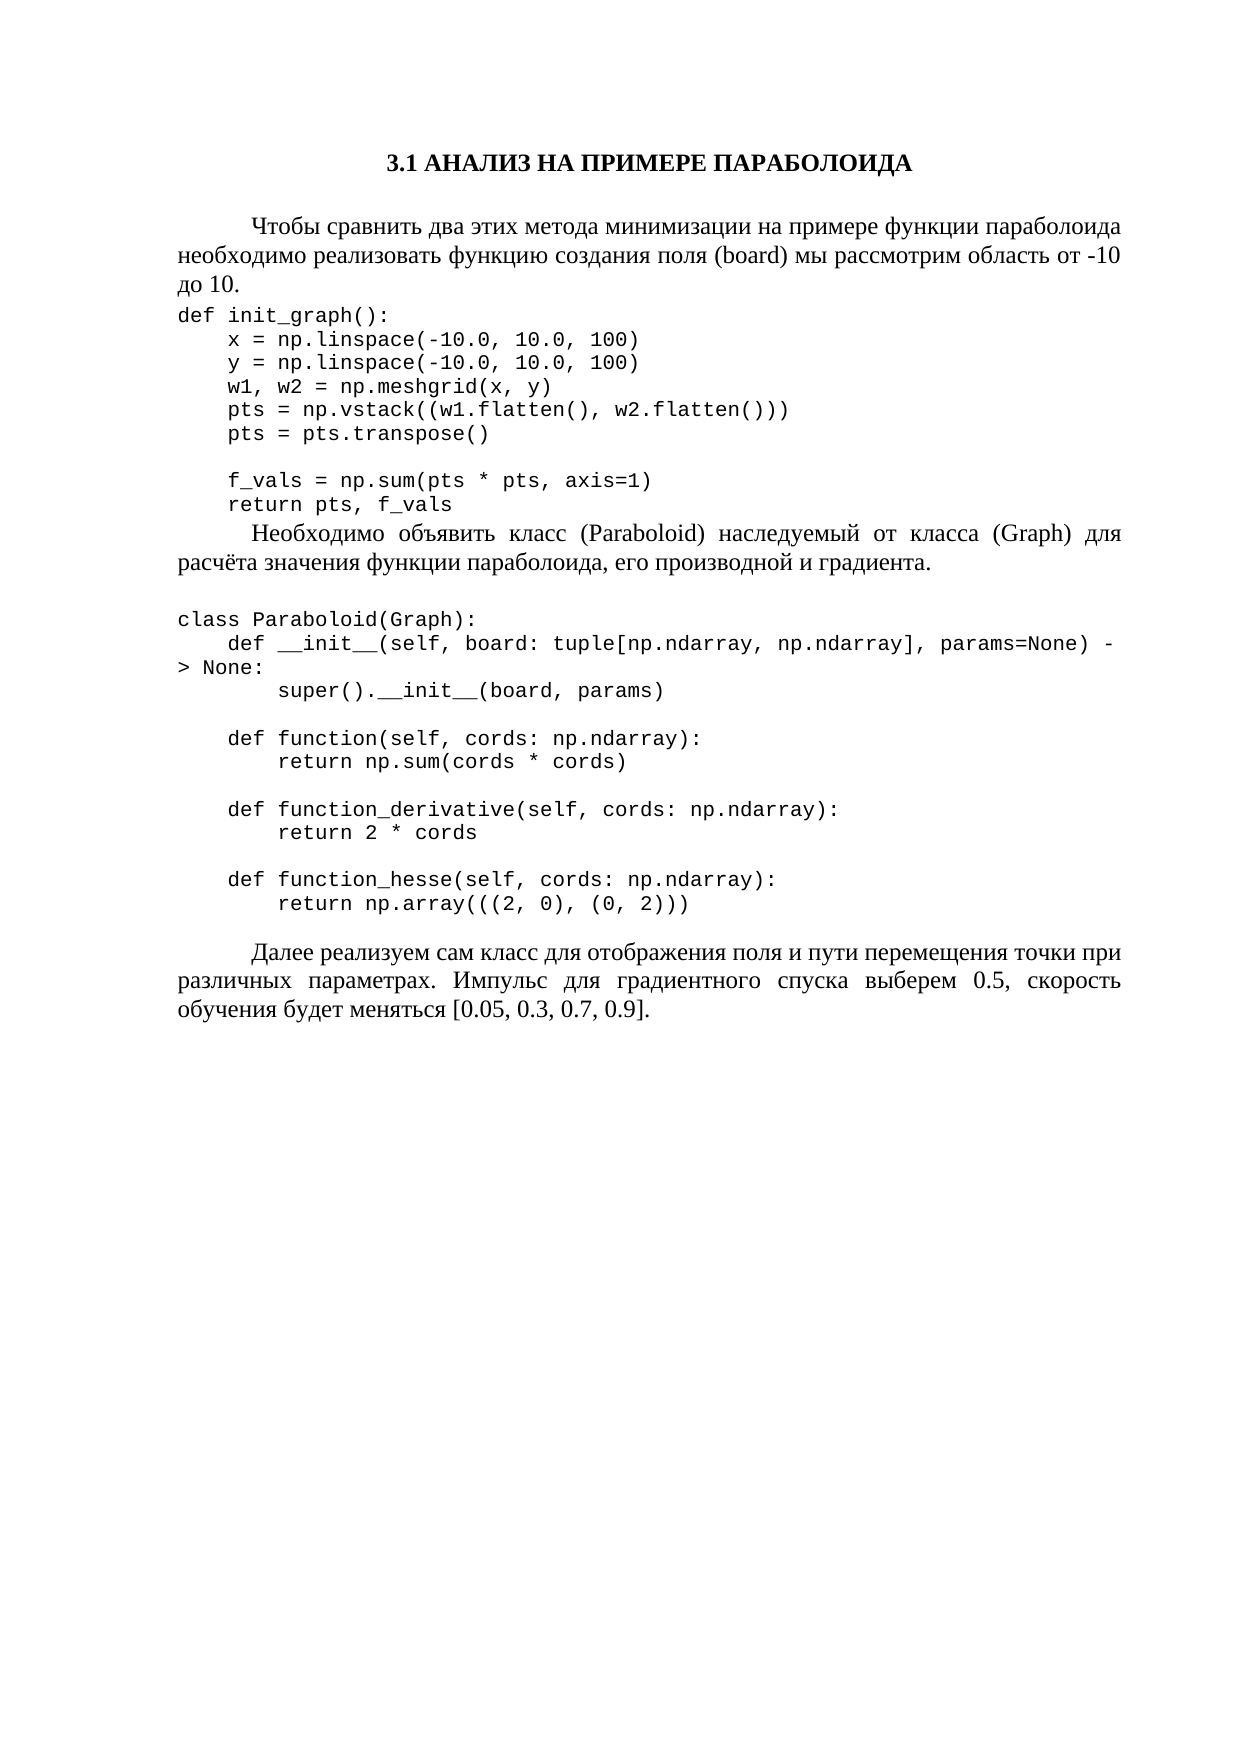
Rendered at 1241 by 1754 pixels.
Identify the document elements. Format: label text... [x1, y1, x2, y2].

text Далее реализуем сам класс для отображения поля и пути перемещения точки при различных параметрах. Импульс для градиентного спуска выберем 0.5, скорость обучения будет меняться [0.05, 0.3, 0.7, 0.9]. [177, 582, 1122, 1023]
text Необходимо объявить класс (Paraboloid) наследуемый от класса (Graph) для расчёта значения функции параболоида, его производной и градиента. [177, 298, 1122, 575]
text 3.1 Анализ на примере параболоида [177, 148, 1122, 176]
text Чтобы сравнить два этих метода минимизации на примере функции параболоида необходимо реализовать функцию создания поля (board) мы рассмотрим область от -10 до 10. [177, 211, 1122, 298]
